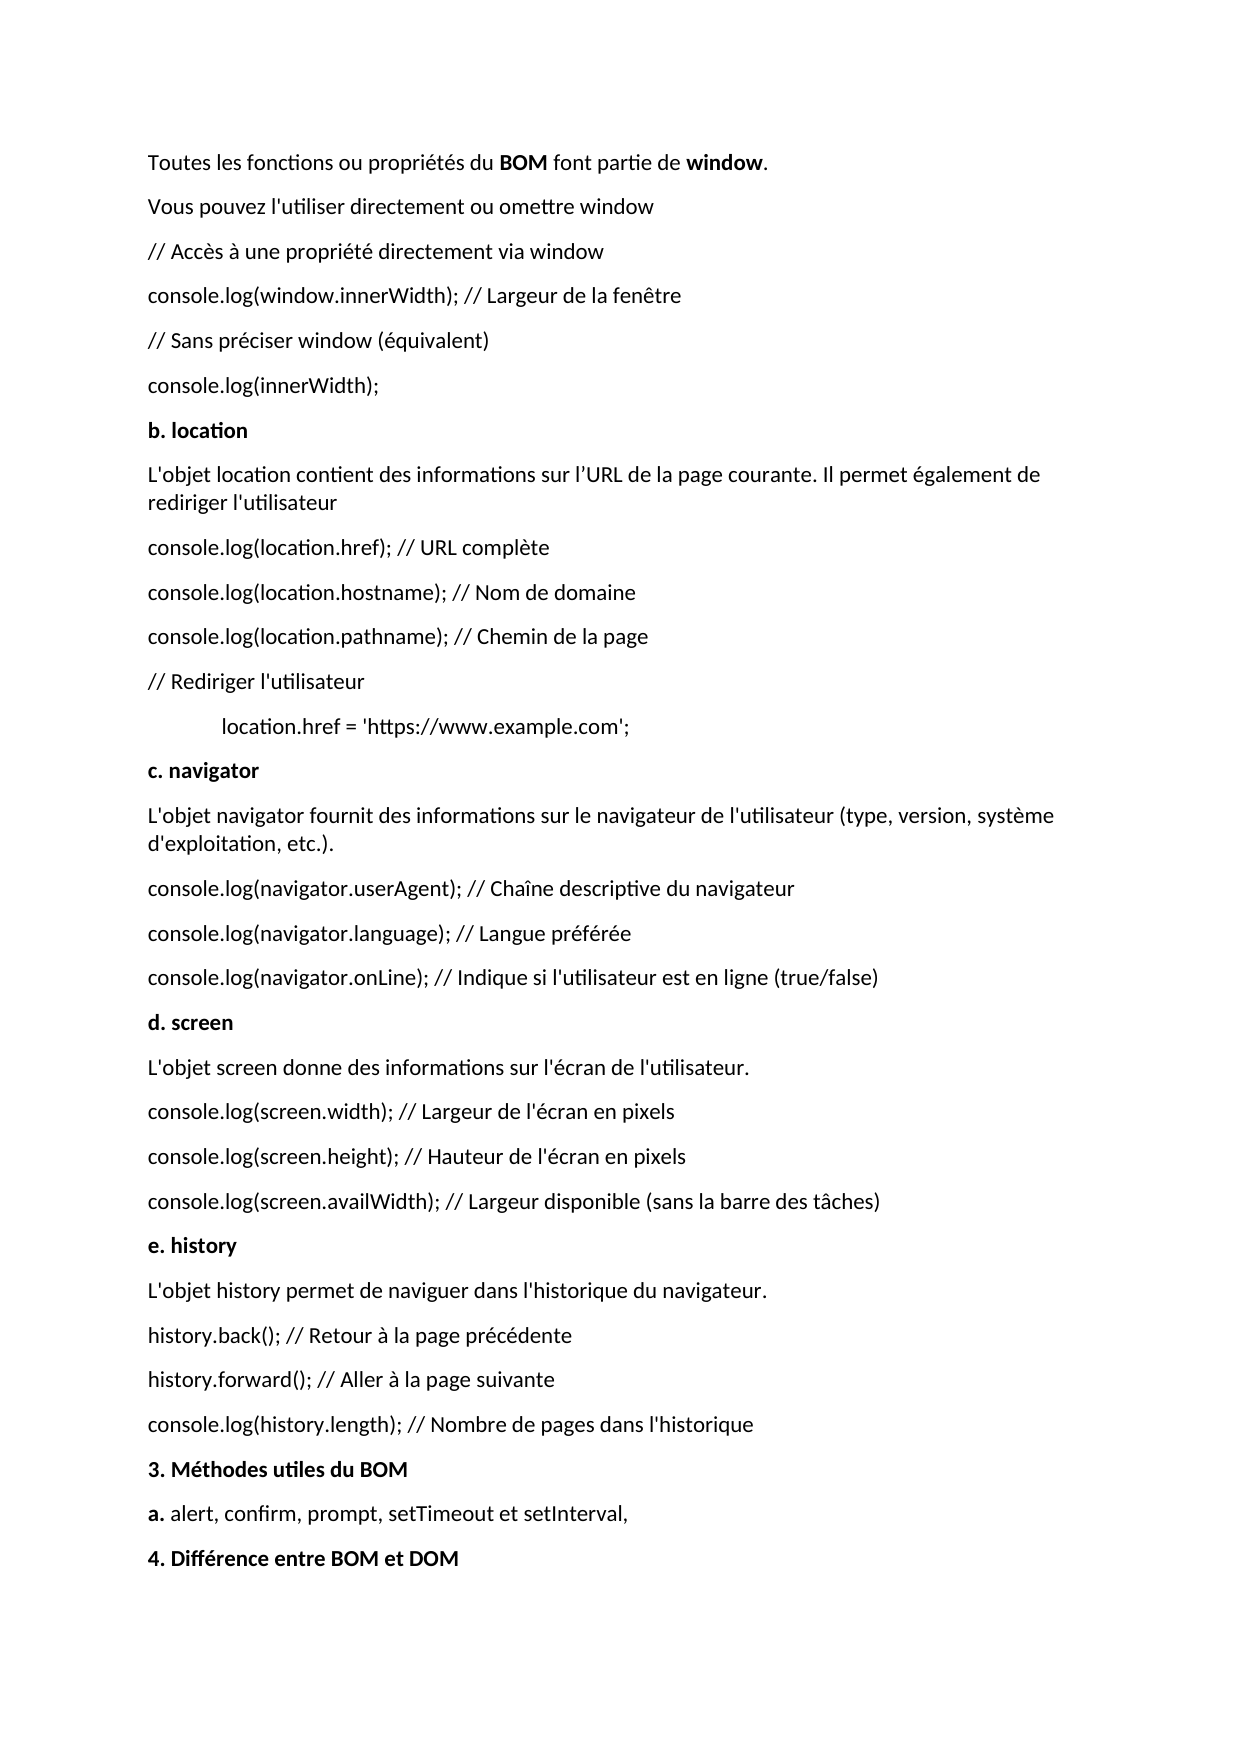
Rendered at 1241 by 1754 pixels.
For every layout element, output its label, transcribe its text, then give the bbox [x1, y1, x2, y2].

text // Accès à une propriété directement via window [148, 237, 1093, 265]
text // Sans préciser window (équivalent) [148, 326, 1093, 354]
text b. location [148, 416, 1093, 444]
text history.back(); // Retour à la page précédente [148, 1321, 1093, 1349]
text console.log(window.innerWidth); // Largeur de la fenêtre [148, 282, 1093, 310]
text // Rediriger l'utilisateur [148, 667, 1093, 695]
text 3. Méthodes utiles du BOM [148, 1455, 1093, 1483]
text L'objet screen donne des informations sur l'écran de l'utilisateur. [148, 1053, 1093, 1081]
text d. screen [148, 1008, 1093, 1036]
text console.log(location.href); // URL complète [148, 533, 1093, 561]
text L'objet navigator fournit des informations sur le navigateur de l'utilisateur (type, version, système d'exploitation, etc.). [148, 801, 1093, 857]
text c. navigator [148, 757, 1093, 784]
text L'objet history permet de naviguer dans l'historique du navigateur. [148, 1276, 1093, 1304]
text console.log(location.pathname); // Chemin de la page [148, 622, 1093, 651]
text console.log(navigator.userAgent); // Chaîne descriptive du navigateur [148, 874, 1093, 902]
text Toutes les fonctions ou propriétés du BOM font partie de window. [148, 148, 1093, 176]
text console.log(screen.width); // Largeur de l'écran en pixels [148, 1097, 1093, 1125]
text console.log(location.hostname); // Nom de domaine [148, 578, 1093, 606]
text console.log(innerWidth); [148, 371, 1093, 399]
text e. history [148, 1231, 1093, 1259]
text Vous pouvez l'utiliser directement ou omettre window [148, 192, 1093, 220]
text location.href = 'https://www.example.com'; [148, 712, 1093, 740]
text history.forward(); // Aller à la page suivante [148, 1366, 1093, 1393]
text a. alert, confirm, prompt, setTimeout et setInterval, [148, 1499, 1093, 1528]
text L'objet location contient des informations sur l’URL de la page courante. Il permet également de rediriger l'utilisateur [148, 460, 1093, 516]
text console.log(screen.height); // Hauteur de l'écran en pixels [148, 1142, 1093, 1170]
text console.log(navigator.onLine); // Indique si l'utilisateur est en ligne (true/false) [148, 963, 1093, 991]
text console.log(screen.availWidth); // Largeur disponible (sans la barre des tâches) [148, 1187, 1093, 1215]
text console.log(history.length); // Nombre de pages dans l'historique [148, 1410, 1093, 1438]
text 4. Différence entre BOM et DOM [148, 1544, 1093, 1572]
text console.log(navigator.language); // Langue préférée [148, 919, 1093, 947]
